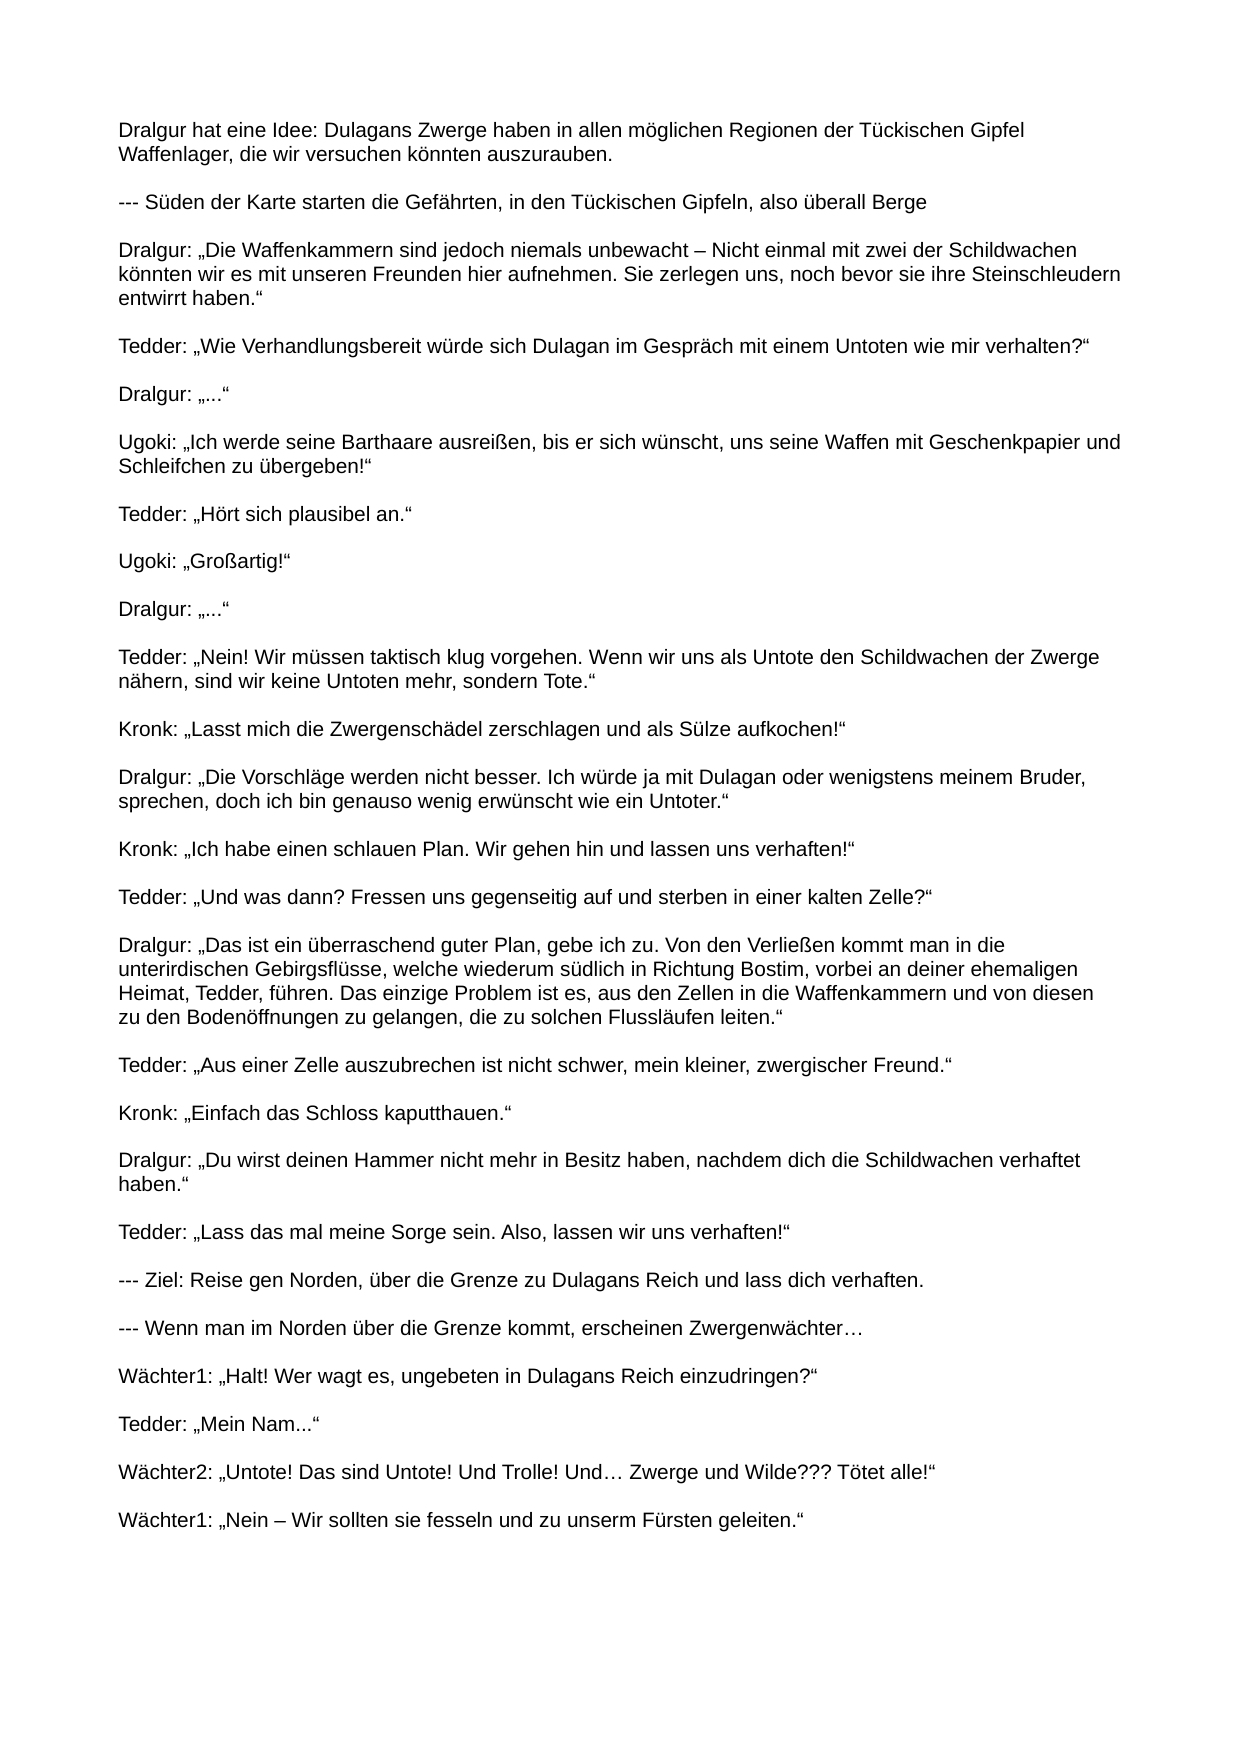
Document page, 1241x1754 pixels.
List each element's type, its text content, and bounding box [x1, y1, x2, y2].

text Tedder: „Lass das mal meine Sorge sein. Also, lassen wir uns verhaften!“ [118, 1220, 1122, 1244]
text --- Süden der Karte starten die Gefährten, in den Tückischen Gipfeln, also überall Berge [118, 190, 1122, 214]
text Dralgur: „Die Vorschläge werden nicht besser. Ich würde ja mit Dulagan oder wenigstens meinem Bruder, sprechen, doch ich bin genauso wenig erwünscht wie ein Untoter.“ [118, 765, 1122, 813]
text Tedder: „Und was dann? Fressen uns gegenseitig auf und sterben in einer kalten Zelle?“ [118, 885, 1122, 909]
text Dralgur: „Das ist ein überraschend guter Plan, gebe ich zu. Von den Verließen kommt man in die unterirdischen Gebirgsflüsse, welche wiederum südlich in Richtung Bostim, vorbei an deiner ehemaligen Heimat, Tedder, führen. Das einzige Problem ist es, aus den Zellen in die Waffenkammern und von diesen zu den Bodenöffnungen zu gelangen, die zu solchen Flussläufen leiten.“ [118, 933, 1122, 1028]
text Kronk: „Ich habe einen schlauen Plan. Wir gehen hin und lassen uns verhaften!“ [118, 837, 1122, 861]
text Tedder: „Wie Verhandlungsbereit würde sich Dulagan im Gespräch mit einem Untoten wie mir verhalten?“ [118, 334, 1122, 358]
text Tedder: „Mein Nam...“ [118, 1412, 1122, 1436]
text Dralgur: „...“ [118, 597, 1122, 621]
text --- Wenn man im Norden über die Grenze kommt, erscheinen Zwergenwächter… [118, 1316, 1122, 1340]
text Ugoki: „Ich werde seine Barthaare ausreißen, bis er sich wünscht, uns seine Waffen mit Geschenkpapier und Schleifchen zu übergeben!“ [118, 429, 1122, 477]
text Kronk: „Einfach das Schloss kaputthauen.“ [118, 1100, 1122, 1124]
text Tedder: „Aus einer Zelle auszubrechen ist nicht schwer, mein kleiner, zwergischer Freund.“ [118, 1052, 1122, 1076]
text Tedder: „Hört sich plausibel an.“ [118, 501, 1122, 525]
text Dralgur hat eine Idee: Dulagans Zwerge haben in allen möglichen Regionen der Tückischen Gipfel Waffenlager, die wir versuchen könnten auszurauben. [118, 118, 1122, 166]
text Ugoki: „Großartig!“ [118, 549, 1122, 573]
text Kronk: „Lasst mich die Zwergenschädel zerschlagen und als Sülze aufkochen!“ [118, 717, 1122, 741]
text Tedder: „Nein! Wir müssen taktisch klug vorgehen. Wenn wir uns als Untote den Schildwachen der Zwerge nähern, sind wir keine Untoten mehr, sondern Tote.“ [118, 645, 1122, 693]
text Dralgur: „...“ [118, 382, 1122, 406]
text Wächter1: „Halt! Wer wagt es, ungebeten in Dulagans Reich einzudringen?“ [118, 1364, 1122, 1388]
text Dralgur: „Du wirst deinen Hammer nicht mehr in Besitz haben, nachdem dich die Schildwachen verhaftet haben.“ [118, 1148, 1122, 1196]
text --- Ziel: Reise gen Norden, über die Grenze zu Dulagans Reich und lass dich verhaften. [118, 1268, 1122, 1292]
text Wächter1: „Nein – Wir sollten sie fesseln und zu unserm Fürsten geleiten.“ [118, 1508, 1122, 1532]
text Dralgur: „Die Waffenkammern sind jedoch niemals unbewacht – Nicht einmal mit zwei der Schildwachen könnten wir es mit unseren Freunden hier aufnehmen. Sie zerlegen uns, noch bevor sie ihre Steinschleudern entwirrt haben.“ [118, 238, 1122, 310]
text Wächter2: „Untote! Das sind Untote! Und Trolle! Und… Zwerge und Wilde??? Tötet alle!“ [118, 1460, 1122, 1484]
